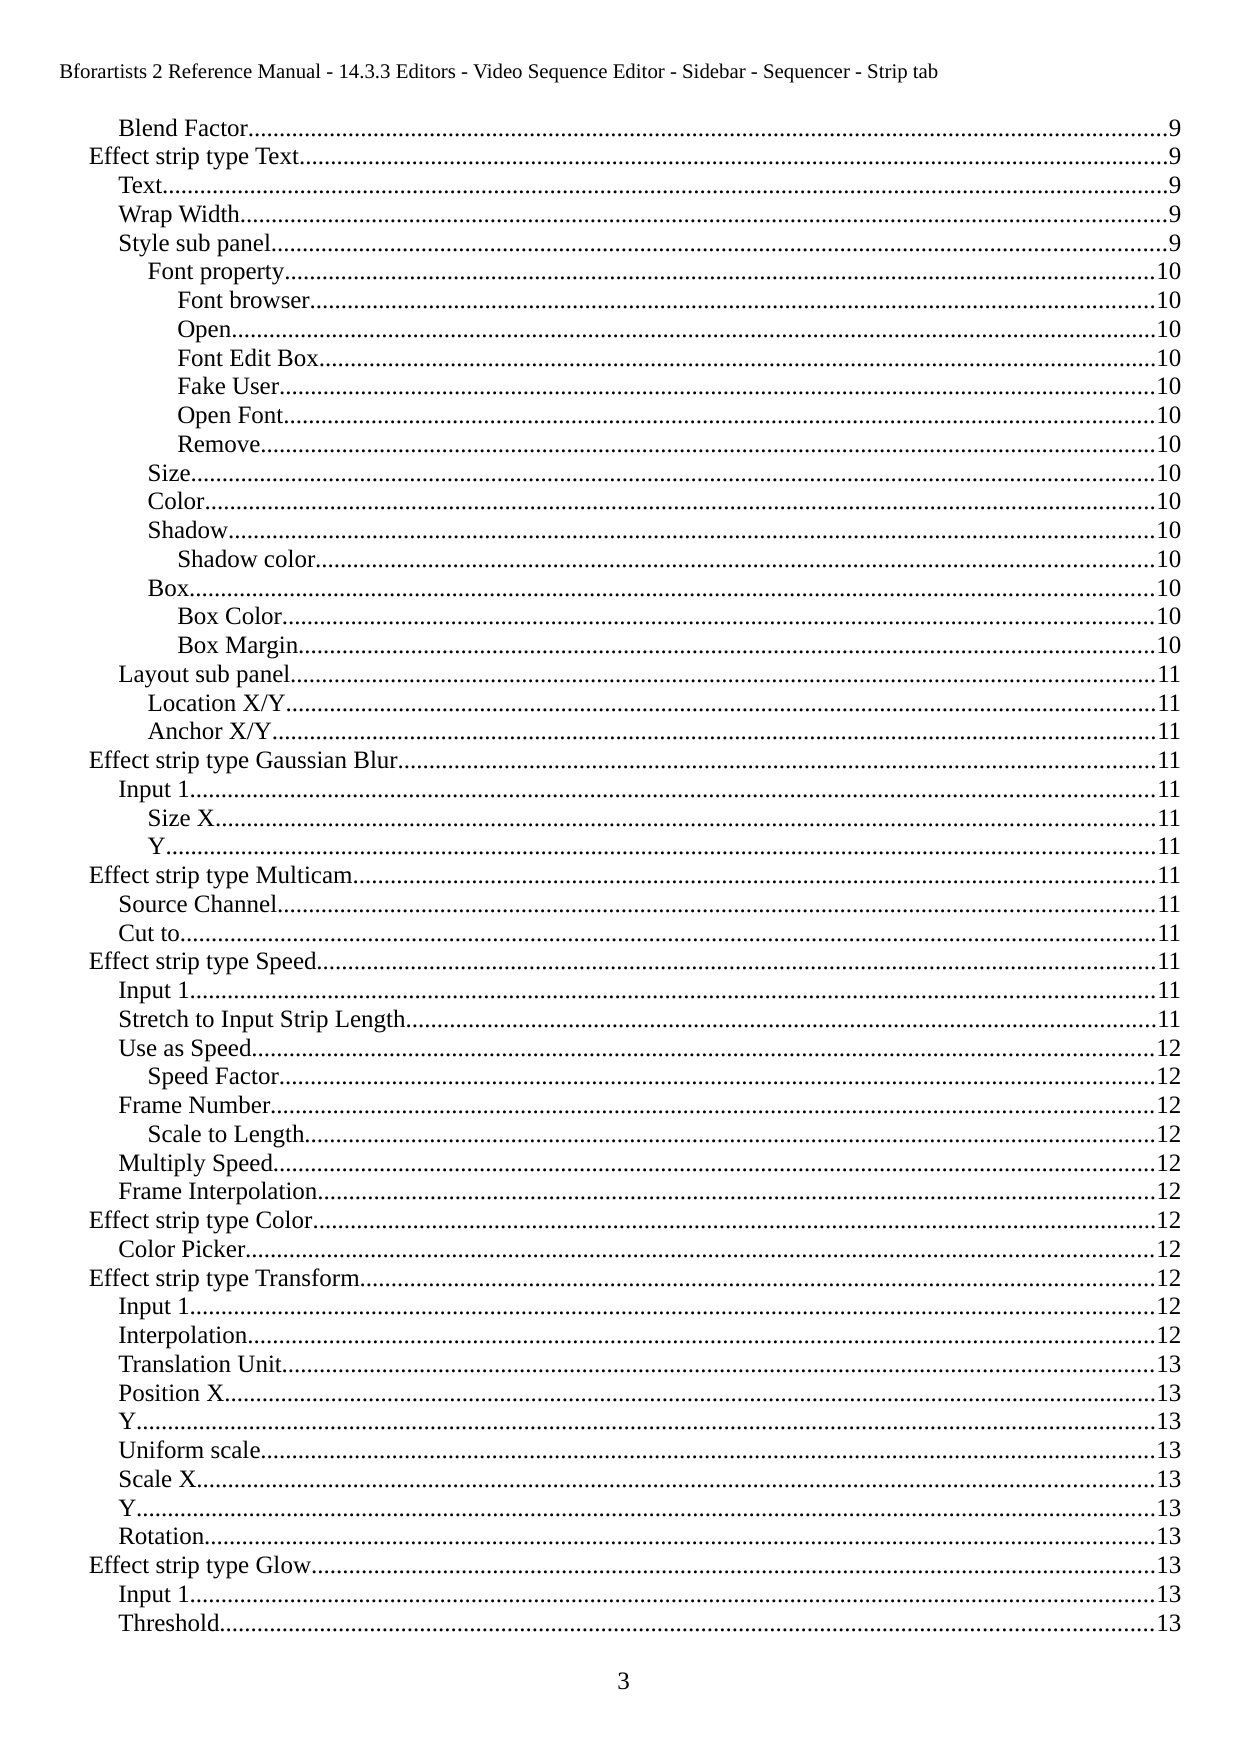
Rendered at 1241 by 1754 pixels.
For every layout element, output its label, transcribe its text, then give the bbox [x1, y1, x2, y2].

text Style sub panel 9 [118, 228, 1181, 256]
text Y 13 [118, 1493, 1181, 1521]
text Rotation 13 [118, 1521, 1181, 1550]
text Position X 13 [118, 1378, 1181, 1406]
text Translation Unit 13 [118, 1349, 1181, 1378]
text Font browser 10 [177, 285, 1181, 314]
text Wrap Width 9 [118, 199, 1181, 228]
text Effect strip type Speed 11 [88, 946, 1181, 975]
text Size 10 [147, 458, 1181, 486]
text Fake User 10 [177, 371, 1181, 400]
text Input 1 11 [118, 774, 1181, 803]
text Font property 10 [147, 256, 1181, 285]
text Input 1 13 [118, 1579, 1181, 1608]
text Speed Factor 12 [147, 1061, 1181, 1090]
text Location X/Y 11 [147, 688, 1181, 716]
text Effect strip type Gaussian Blur 11 [88, 745, 1181, 774]
text Effect strip type Color 12 [88, 1205, 1181, 1234]
text Box 10 [147, 573, 1181, 601]
text Input 1 12 [118, 1291, 1181, 1320]
text Source Channel 11 [118, 889, 1181, 918]
text Scale X 13 [118, 1464, 1181, 1493]
text Threshold 13 [118, 1608, 1181, 1636]
text Color 10 [147, 486, 1181, 515]
text Use as Speed 12 [118, 1033, 1181, 1061]
text Input 1 11 [118, 975, 1181, 1004]
text Frame Number 12 [118, 1090, 1181, 1119]
text Interpolation 12 [118, 1320, 1181, 1349]
text Font Edit Box 10 [177, 343, 1181, 371]
text Effect strip type Text 9 [88, 141, 1181, 170]
text Size X 11 [147, 803, 1181, 831]
text Box Color 10 [177, 601, 1181, 630]
text Box Margin 10 [177, 630, 1181, 659]
text Frame Interpolation 12 [118, 1176, 1181, 1205]
text Scale to Length 12 [147, 1119, 1181, 1148]
text Shadow color 10 [177, 544, 1181, 573]
text Text 9 [118, 170, 1181, 199]
text Stretch to Input Strip Length 11 [118, 1004, 1181, 1033]
text Cut to 11 [118, 918, 1181, 946]
text Layout sub panel 11 [118, 659, 1181, 688]
text Open 10 [177, 314, 1181, 343]
text Y 11 [147, 831, 1181, 860]
text Multiply Speed 12 [118, 1148, 1181, 1176]
text Open Font 10 [177, 400, 1181, 429]
text Uniform scale 13 [118, 1435, 1181, 1464]
text Color Picker 12 [118, 1234, 1181, 1263]
text Effect strip type Glow 13 [88, 1550, 1181, 1579]
text Y 13 [118, 1406, 1181, 1435]
text Effect strip type Multicam 11 [88, 860, 1181, 889]
text Anchor X/Y 11 [147, 716, 1181, 745]
text Shadow 10 [147, 515, 1181, 544]
text Effect strip type Transform 12 [88, 1263, 1181, 1291]
text Blend Factor 9 [118, 113, 1181, 141]
text Remove 10 [177, 429, 1181, 458]
